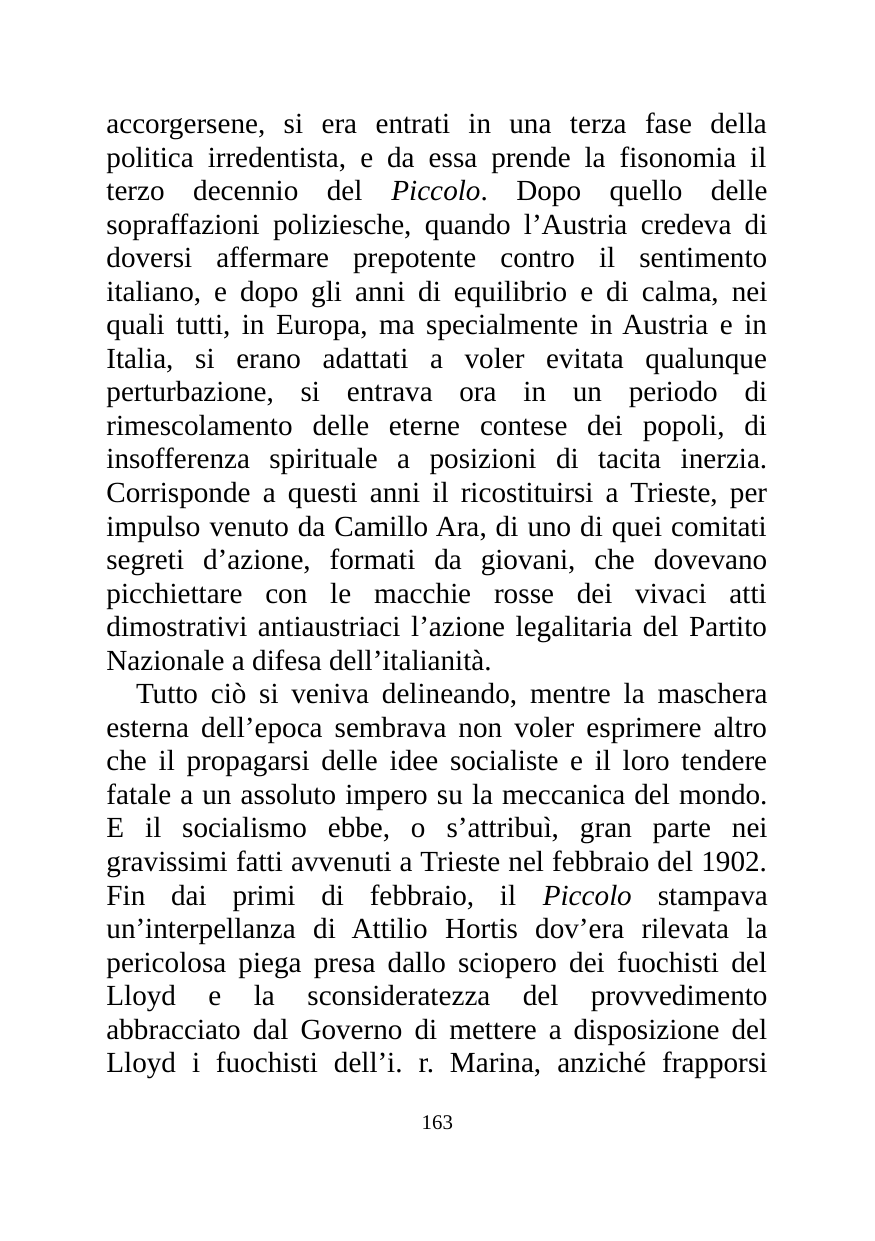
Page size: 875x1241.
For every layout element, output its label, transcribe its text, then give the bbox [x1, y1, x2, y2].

text accorgersene, si era entrati in una terza fase della politica irredentista, e da essa prende la fisonomia il terzo decennio del Piccolo. Dopo quello delle sopraffazioni poliziesche, quando l’Austria credeva di doversi affermare prepotente contro il sentimento italiano, e dopo gli anni di equilibrio e di calma, nei quali tutti, in Europa, ma specialmente in Austria e in Italia, si erano adattati a voler evitata qualunque perturbazione, si entrava ora in un periodo di rimescolamento delle eterne contese dei popoli, di insofferenza spirituale a posizioni di tacita inerzia. Corrisponde a questi anni il ricostituirsi a Trieste, per impulso venuto da Camillo Ara, di uno di quei comitati segreti d’azione, formati da giovani, che dovevano picchiettare con le macchie rosse dei vivaci atti dimostrativi antiaustriaci l’azione legalitaria del Partito Nazionale a difesa dell’italianità. [106, 106, 768, 676]
text Tutto ciò si veniva delineando, mentre la maschera esterna dell’epoca sembrava non voler esprimere altro che il propagarsi delle idee socialiste e il loro tendere fatale a un assoluto impero su la meccanica del mondo. E il socialismo ebbe, o s’attribuì, gran parte nei gravissimi fatti avvenuti a Trieste nel febbraio del 1902. Fin dai primi di febbraio, il Piccolo stampava un’interpellanza di Attilio Hortis dov’era rilevata la pericolosa piega presa dallo sciopero dei fuochisti del Lloyd e la sconsideratezza del provvedimento abbracciato dal Governo di mettere a disposizione del Lloyd i fuochisti dell’i. r. Marina, anziché frapporsi [106, 676, 768, 1079]
